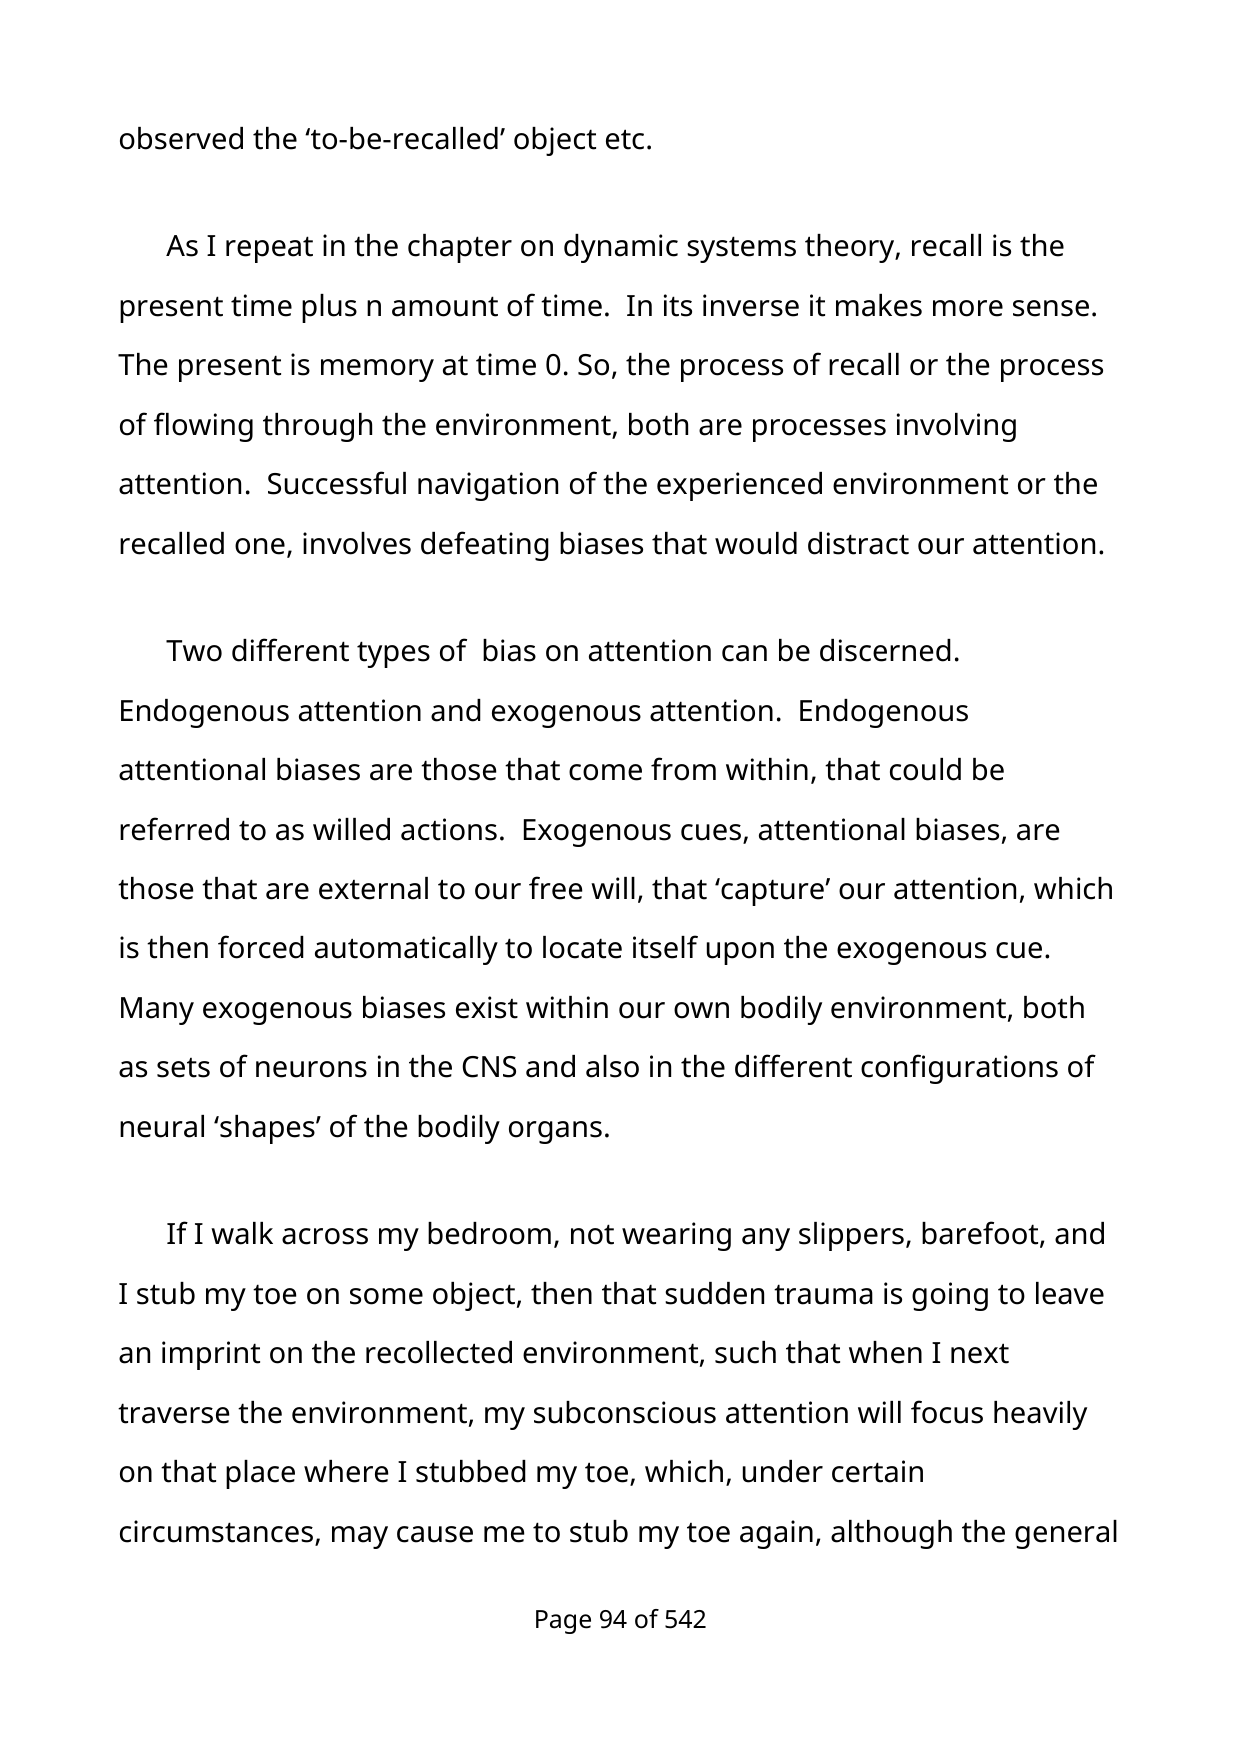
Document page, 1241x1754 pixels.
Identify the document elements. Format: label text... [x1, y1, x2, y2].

text As I repeat in the chapter on dynamic systems theory, recall is the present time plus n amount of time. In its inverse it makes more sense. The present is memory at time 0. So, the process of recall or the process of flowing through the environment, both are processes involving attention. Successful navigation of the experienced environment or the recalled one, involves defeating biases that would distract our attention. [118, 226, 1122, 563]
text If I walk across my bedroom, not wearing any slippers, barefoot, and I stub my toe on some object, then that sudden trauma is going to leave an imprint on the recollected environment, such that when I next traverse the environment, my subconscious attention will focus heavily on that place where I stubbed my toe, which, under certain circumstances, may cause me to stub my toe again, although the general [118, 1213, 1122, 1551]
text Two different types of bias on attention can be discerned. Endogenous attention and exogenous attention. Endogenous attentional biases are those that come from within, that could be referred to as willed actions. Exogenous cues, attentional biases, are those that are external to our free will, that ‘capture’ our attention, which is then forced automatically to locate itself upon the exogenous cue. Many exogenous biases exist within our own bodily environment, both as sets of neurons in the CNS and also in the different configurations of neural ‘shapes’ of the bodily organs. [118, 630, 1122, 1146]
text observed the ‘to-be-recalled’ object etc. [118, 118, 1122, 158]
